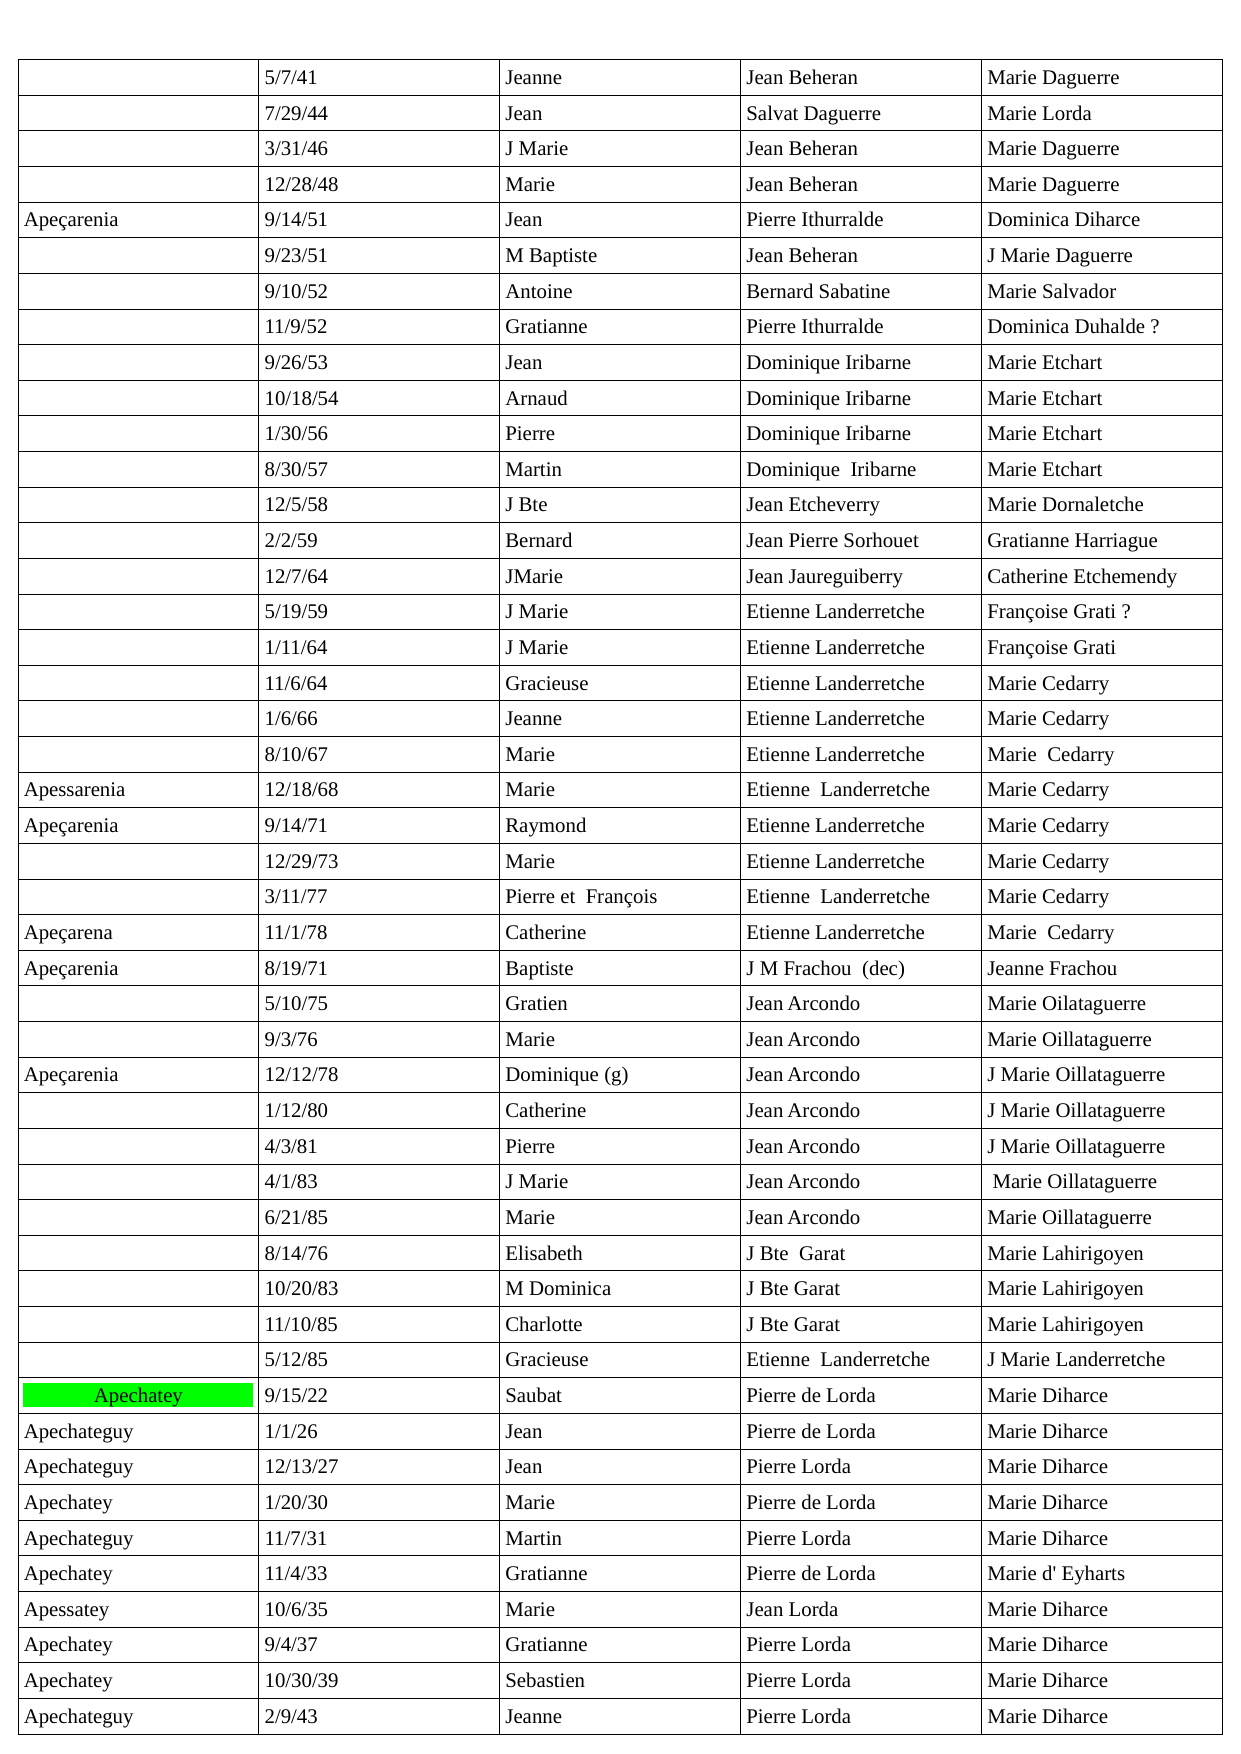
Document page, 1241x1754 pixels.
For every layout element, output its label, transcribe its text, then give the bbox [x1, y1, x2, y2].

table_cell Dominica Diharce [982, 203, 1222, 237]
table_cell 30/10/1739 [259, 1663, 499, 1698]
table_cell 29/07/1844 [259, 96, 499, 130]
table_cell Jean Beheran [741, 60, 981, 95]
table_cell Pierre de Lorda [741, 1378, 981, 1413]
table_cell Marie Diharce [982, 1378, 1222, 1413]
table_cell Jean Lorda [741, 1592, 981, 1627]
table_cell Dominique Iribarne [741, 345, 981, 380]
table_cell Jean Beheran [741, 238, 981, 273]
table_cell [19, 595, 258, 629]
table_cell Jean [500, 1450, 740, 1484]
table_cell Marie Diharce [982, 1485, 1222, 1520]
table_cell Pierre de Lorda [741, 1485, 981, 1520]
table_cell Jean Jaureguiberry [741, 559, 981, 593]
table_cell 19/05/1859 [259, 595, 499, 629]
table_cell [19, 1093, 258, 1128]
table_cell Marie Daguerre [982, 131, 1222, 166]
table_cell 06/11/1864 [259, 666, 499, 700]
table_cell Apechateguy [19, 1450, 258, 1484]
table_cell [19, 737, 258, 772]
table_cell 10/08/1867 [259, 737, 499, 772]
table_cell Apechatey [19, 1556, 258, 1591]
table_cell 26/09/1853 [259, 345, 499, 380]
table_cell 02/02/1859 [259, 523, 499, 558]
table_cell Marie Etchart [982, 345, 1222, 380]
table_cell Apeçarenia [19, 1058, 258, 1092]
table_cell [19, 167, 258, 202]
table_cell [19, 488, 258, 522]
table_cell Marie Cedarry [982, 880, 1222, 914]
table_cell Jean Pierre Sorhouet [741, 523, 981, 558]
table_cell Jean [500, 1414, 740, 1448]
table_cell Apechateguy [19, 1414, 258, 1448]
table_cell 14/08/1876 [259, 1236, 499, 1270]
table_cell Etienne Landerretche [741, 666, 981, 700]
table_cell [19, 310, 258, 344]
table_cell 11/01/1864 [259, 630, 499, 665]
table_cell 20/10/1883 [259, 1271, 499, 1306]
table_cell 03/04/1881 [259, 1129, 499, 1163]
table_cell Marie Daguerre [982, 60, 1222, 95]
table_cell Arnaud [500, 381, 740, 415]
table_cell Gracieuse [500, 666, 740, 700]
table_cell M Dominica [500, 1271, 740, 1306]
table_cell Pierre Lorda [741, 1699, 981, 1733]
table_cell Saubat [500, 1378, 740, 1413]
table_cell Gratianne [500, 1556, 740, 1591]
table_cell J Bte Garat [741, 1307, 981, 1342]
table_cell Gratianne [500, 310, 740, 344]
table_cell 18/12/1868 [259, 773, 499, 807]
table_cell Apechatey [19, 1485, 258, 1520]
table_cell Jean Arcondo [741, 1058, 981, 1092]
table_cell 01/04/1883 [259, 1165, 499, 1199]
table_cell Etienne Landerretche [741, 773, 981, 807]
table_cell Charlotte [500, 1307, 740, 1342]
table_cell 18/10/1854 [259, 381, 499, 415]
table_cell [19, 274, 258, 308]
table_cell Dominica Duhalde ? [982, 310, 1222, 344]
table_cell Etienne Landerretche [741, 808, 981, 843]
table_cell 05/12/1858 [259, 488, 499, 522]
table_cell Jean Beheran [741, 167, 981, 202]
table_cell Marie Diharce [982, 1663, 1222, 1698]
table_cell Etienne Landerretche [741, 844, 981, 878]
table_cell Jeanne [500, 60, 740, 95]
table_cell [19, 60, 258, 95]
table_cell Gratien [500, 986, 740, 1021]
table_cell Françoise Grati [982, 630, 1222, 665]
table_cell Marie Cedarry [982, 737, 1222, 772]
table_cell Apeçarenia [19, 951, 258, 985]
table_cell Marie [500, 1485, 740, 1520]
table_cell Etienne Landerretche [741, 737, 981, 772]
table_cell 09/11/1852 [259, 310, 499, 344]
table_cell 10/09/1852 [259, 274, 499, 308]
table_cell [19, 1129, 258, 1163]
table_cell [19, 381, 258, 415]
table_cell [19, 416, 258, 451]
table_cell Dominique Iribarne [741, 452, 981, 487]
table_cell 13/12/1727 [259, 1450, 499, 1484]
table_cell Marie Oilataguerre [982, 986, 1222, 1021]
table_cell Gratianne Harriague [982, 523, 1222, 558]
table_cell [19, 96, 258, 130]
table_cell 06/10/1735 [259, 1592, 499, 1627]
table_cell Bernard Sabatine [741, 274, 981, 308]
table_cell [19, 1165, 258, 1199]
table_cell Marie [500, 1592, 740, 1627]
table_cell Marie Lahirigoyen [982, 1236, 1222, 1270]
table_cell Apeçarenia [19, 808, 258, 843]
table_cell Pierre Ithurralde [741, 203, 981, 237]
table_cell 28/12/1848 [259, 167, 499, 202]
table_cell Etienne Landerretche [741, 1343, 981, 1377]
table_cell Marie Diharce [982, 1414, 1222, 1448]
table_cell Marie Cedarry [982, 808, 1222, 843]
table_cell 30/08/1857 [259, 452, 499, 487]
table_cell Pierre Lorda [741, 1521, 981, 1555]
table_cell Pierre Lorda [741, 1628, 981, 1662]
table_cell J Bte Garat [741, 1271, 981, 1306]
table_cell Jean Arcondo [741, 1093, 981, 1128]
table_cell Jeanne [500, 1699, 740, 1733]
table_cell Françoise Grati ? [982, 595, 1222, 629]
table_cell M Baptiste [500, 238, 740, 273]
table_cell J Marie Landerretche [982, 1343, 1222, 1377]
table_cell Etienne Landerretche [741, 595, 981, 629]
table_cell Jeanne Frachou [982, 951, 1222, 985]
table_cell Marie Cedarry [982, 701, 1222, 736]
table_cell 21/06/1885 [259, 1200, 499, 1235]
table_cell 07/12/1864 [259, 559, 499, 593]
table_cell Apeçarenia [19, 203, 258, 237]
table_cell J Marie [500, 1165, 740, 1199]
table_cell [19, 452, 258, 487]
table_cell Marie [500, 167, 740, 202]
table_cell Raymond [500, 808, 740, 843]
table_cell Antoine [500, 274, 740, 308]
table_cell [19, 630, 258, 665]
table_cell J M Frachou (dec) [741, 951, 981, 985]
table_cell Marie Cedarry [982, 915, 1222, 950]
table_cell Marie Daguerre [982, 167, 1222, 202]
table_cell Etienne Landerretche [741, 915, 981, 950]
table_cell Marie Oillataguerre [982, 1165, 1222, 1199]
table_cell Sebastien [500, 1663, 740, 1698]
table_cell J Marie [500, 630, 740, 665]
table_cell Jean [500, 345, 740, 380]
table_cell Apeçarena [19, 915, 258, 950]
table_cell 03/09/1876 [259, 1022, 499, 1057]
table_cell Jean [500, 96, 740, 130]
table_cell 10/05/1875 [259, 986, 499, 1021]
table_cell 01/01/1726 [259, 1414, 499, 1448]
table_cell Pierre de Lorda [741, 1556, 981, 1591]
table_cell Marie d' Eyharts [982, 1556, 1222, 1591]
table_cell Apechatey [19, 1378, 258, 1413]
table_cell Jean Arcondo [741, 986, 981, 1021]
table_cell [19, 131, 258, 166]
table_cell 12/01/1880 [259, 1093, 499, 1128]
table_cell J Marie Daguerre [982, 238, 1222, 273]
table_cell 04/11/1733 [259, 1556, 499, 1591]
table_cell Salvat Daguerre [741, 96, 981, 130]
table_cell Catherine [500, 1093, 740, 1128]
table_cell 12/12/1878 [259, 1058, 499, 1092]
table_cell Jean [500, 203, 740, 237]
table_cell Jeanne [500, 701, 740, 736]
table_cell Jean Etcheverry [741, 488, 981, 522]
table_cell [19, 844, 258, 878]
table_cell Baptiste [500, 951, 740, 985]
table_cell Pierre [500, 1129, 740, 1163]
table_cell Catherine Etchemendy [982, 559, 1222, 593]
table_cell Apessatey [19, 1592, 258, 1627]
table_cell J Marie Oillataguerre [982, 1058, 1222, 1092]
table_cell Pierre Lorda [741, 1450, 981, 1484]
table_cell Marie Cedarry [982, 773, 1222, 807]
table_cell Apechateguy [19, 1521, 258, 1555]
table_cell Marie [500, 844, 740, 878]
table_cell Marie [500, 773, 740, 807]
table_cell Jean Arcondo [741, 1129, 981, 1163]
table_cell Pierre de Lorda [741, 1414, 981, 1448]
table_cell Jean Arcondo [741, 1165, 981, 1199]
table_cell Dominique Iribarne [741, 416, 981, 451]
table_cell Apechateguy [19, 1699, 258, 1733]
table_cell Marie Dornaletche [982, 488, 1222, 522]
table_cell Jean Arcondo [741, 1200, 981, 1235]
table_cell Marie Diharce [982, 1628, 1222, 1662]
table_cell Pierre Lorda [741, 1663, 981, 1698]
table_cell Marie Oillataguerre [982, 1022, 1222, 1057]
table_cell Gratianne [500, 1628, 740, 1662]
table_cell Elisabeth [500, 1236, 740, 1270]
table_cell 29/12/1873 [259, 844, 499, 878]
table_cell 19/08/1871 [259, 951, 499, 985]
table_cell [19, 1271, 258, 1306]
table_cell Marie Salvador [982, 274, 1222, 308]
table_cell Jean Arcondo [741, 1022, 981, 1057]
table_cell 31/03/1846 [259, 131, 499, 166]
table_cell [19, 1236, 258, 1270]
table_cell Marie Cedarry [982, 844, 1222, 878]
table_cell Marie Oillataguerre [982, 1200, 1222, 1235]
table_cell [19, 666, 258, 700]
table_cell Pierre et François [500, 880, 740, 914]
table_cell [19, 880, 258, 914]
table_cell Jean Beheran [741, 131, 981, 166]
table_cell Marie Lorda [982, 96, 1222, 130]
table_cell 09/02/1743 [259, 1699, 499, 1733]
table_cell Apechatey [19, 1663, 258, 1698]
table_cell J Marie [500, 595, 740, 629]
table_cell Marie Etchart [982, 381, 1222, 415]
table_cell Marie [500, 1200, 740, 1235]
table_cell 06/01/1866 [259, 701, 499, 736]
table_cell [19, 986, 258, 1021]
table_cell JMarie [500, 559, 740, 593]
table_cell [19, 523, 258, 558]
table_cell 11/03/1877 [259, 880, 499, 914]
table_cell Marie Lahirigoyen [982, 1271, 1222, 1306]
table_cell Marie Etchart [982, 452, 1222, 487]
table_cell Marie [500, 1022, 740, 1057]
table_cell Gracieuse [500, 1343, 740, 1377]
table_cell J Bte Garat [741, 1236, 981, 1270]
table_cell Pierre Ithurralde [741, 310, 981, 344]
table_cell 07/11/1731 [259, 1521, 499, 1555]
table_cell 30/01/1856 [259, 416, 499, 451]
table_cell [19, 345, 258, 380]
table_cell [19, 1307, 258, 1342]
table_cell 01/11/1878 [259, 915, 499, 950]
table_cell J Marie [500, 131, 740, 166]
table_cell Catherine [500, 915, 740, 950]
table_cell Dominique (g) [500, 1058, 740, 1092]
table_cell [19, 701, 258, 736]
table_cell 15/09/1722 [259, 1378, 499, 1413]
table_cell Etienne Landerretche [741, 701, 981, 736]
table_cell Marie Cedarry [982, 666, 1222, 700]
table_cell J Marie Oillataguerre [982, 1129, 1222, 1163]
table_cell Marie Lahirigoyen [982, 1307, 1222, 1342]
table_cell Bernard [500, 523, 740, 558]
table_cell 23/09/1851 [259, 238, 499, 273]
table_cell Marie Diharce [982, 1450, 1222, 1484]
table_cell J Bte [500, 488, 740, 522]
table_cell Etienne Landerretche [741, 880, 981, 914]
table_cell 04/09/1737 [259, 1628, 499, 1662]
table_cell 20/01/1730 [259, 1485, 499, 1520]
table_cell 10/11/1885 [259, 1307, 499, 1342]
table_cell 14/09/1871 [259, 808, 499, 843]
table_cell [19, 1343, 258, 1377]
table_cell Apessarenia [19, 773, 258, 807]
table_cell [19, 559, 258, 593]
table_cell Marie Diharce [982, 1592, 1222, 1627]
table_cell 14/09/1851 [259, 203, 499, 237]
table_cell Martin [500, 452, 740, 487]
table_cell 12/05/1885 [259, 1343, 499, 1377]
table_cell Martin [500, 1521, 740, 1555]
table_cell Dominique Iribarne [741, 381, 981, 415]
table_cell Marie Diharce [982, 1521, 1222, 1555]
table_cell [19, 1022, 258, 1057]
table_cell Marie Etchart [982, 416, 1222, 451]
table_cell J Marie Oillataguerre [982, 1093, 1222, 1128]
table_cell Etienne Landerretche [741, 630, 981, 665]
table_cell Marie Diharce [982, 1699, 1222, 1733]
table_cell Pierre [500, 416, 740, 451]
table_cell 07/05/1841 [259, 60, 499, 95]
table_cell Apechatey [19, 1628, 258, 1662]
table_cell [19, 238, 258, 273]
table_cell [19, 1200, 258, 1235]
table_cell Marie [500, 737, 740, 772]
